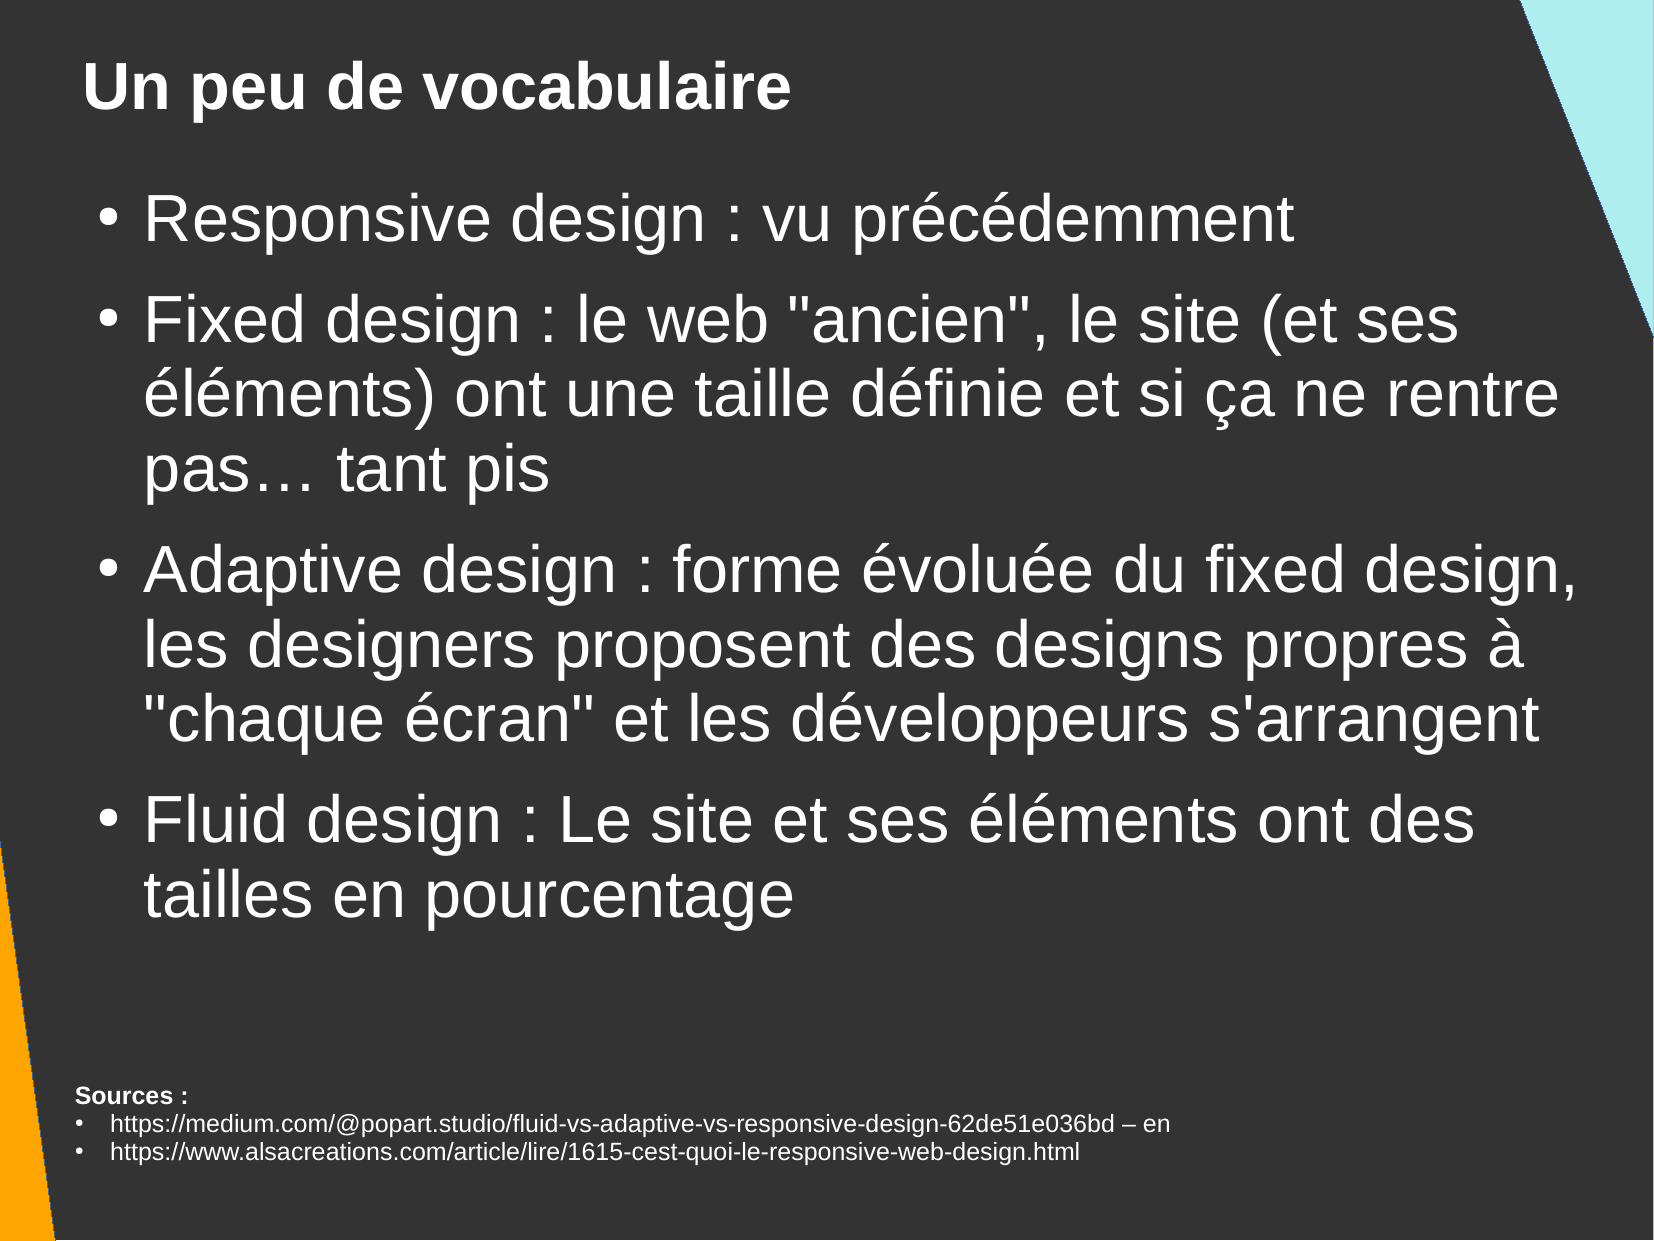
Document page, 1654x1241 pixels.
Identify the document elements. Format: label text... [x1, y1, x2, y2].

list Responsive design : vu précédemment Fixed design : le web "ancien", le site (et ses éléments) ont une taille définie et si ça ne rentre pas… tant pis Adaptive design : forme évoluée du fixed design, les designers proposent des designs propres à "chaque écran" et les développeurs s'arrangent Fluid design : Le site et ses éléments ont des tailles en pourcentage [80, 180, 1605, 981]
text_box Sources : https://medium.com/@popart.studio/fluid-vs-adaptive-vs-responsive-design-62de51e036bd – en https://www.alsacreations.com/article/lire/1615-cest-quoi-le-responsive-web-design.html [60, 1074, 1546, 1241]
text_box [1519, 0, 1654, 338]
title Un peu de vocabulaire [82, 49, 1571, 152]
text_box [0, 840, 56, 1241]
